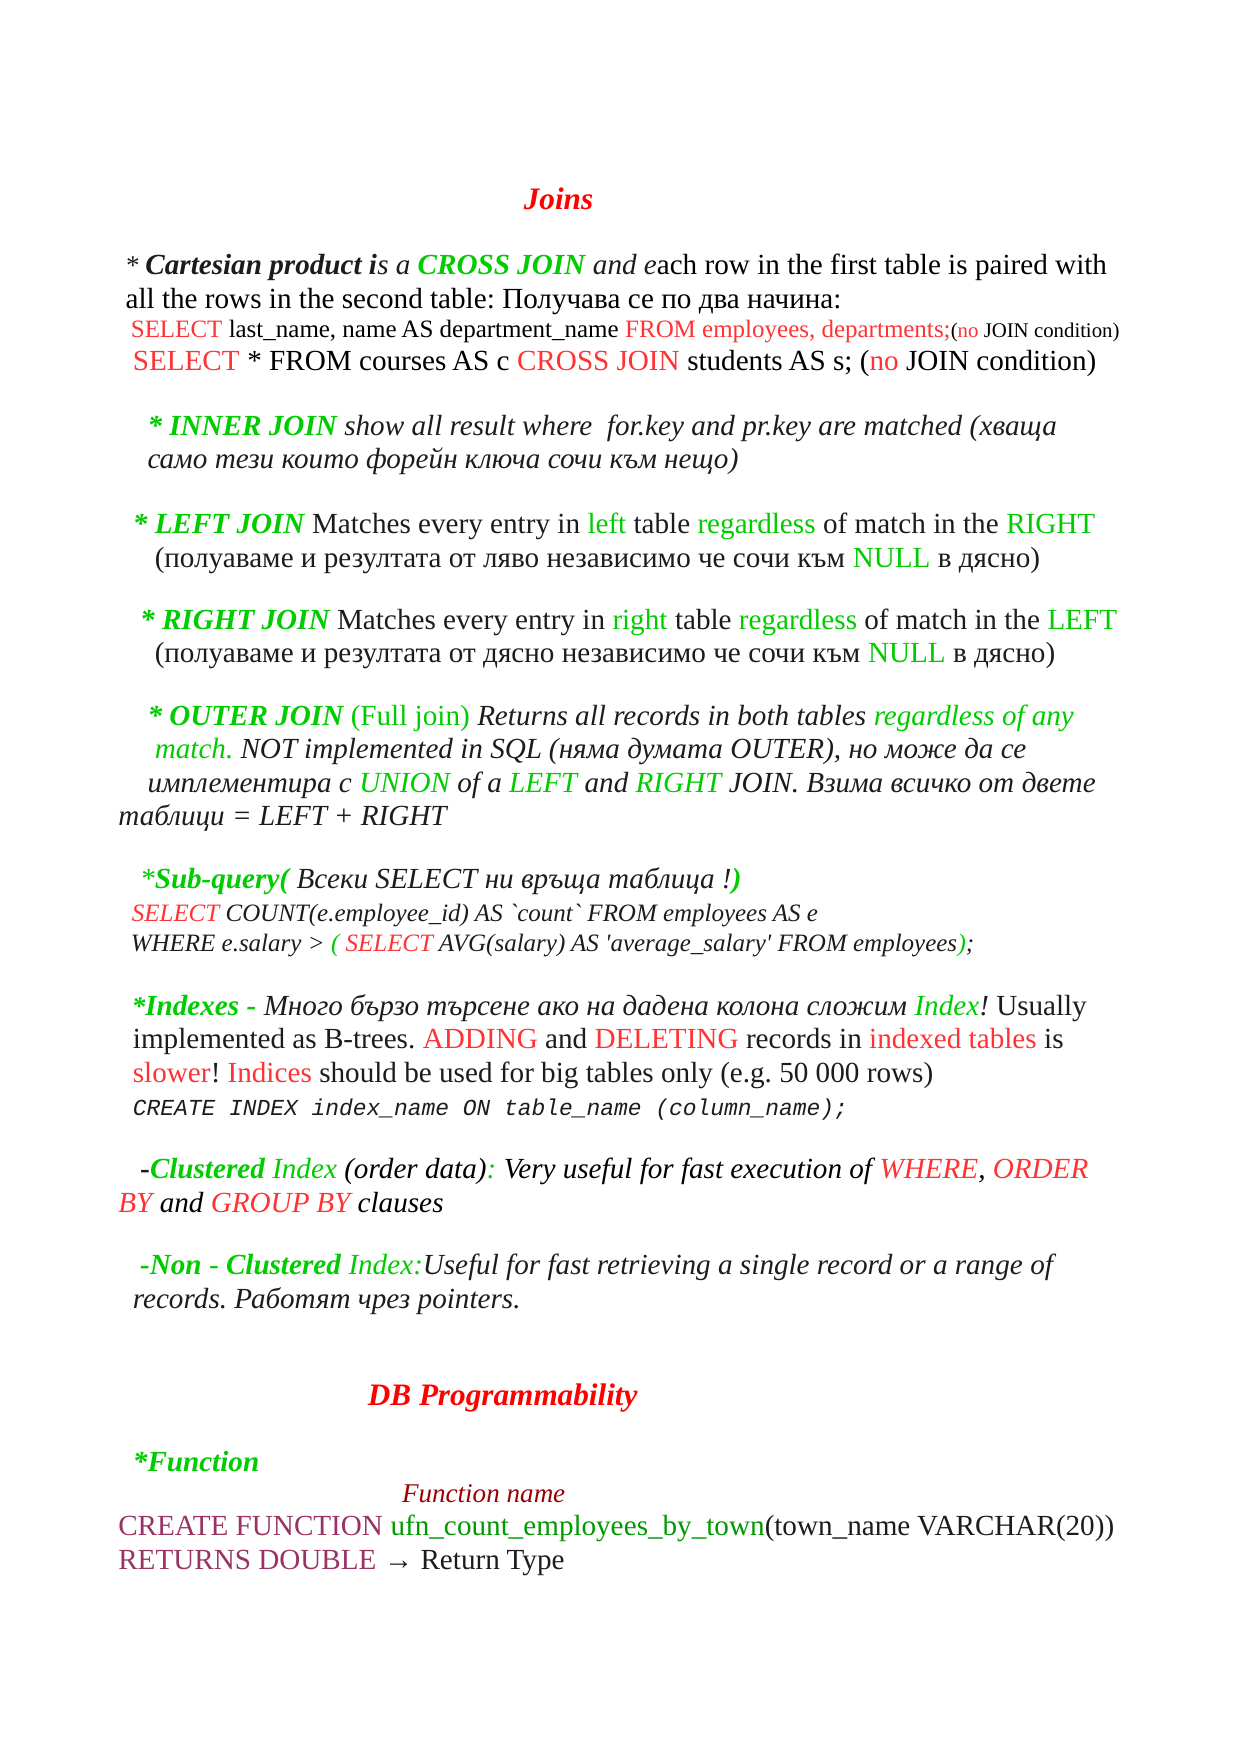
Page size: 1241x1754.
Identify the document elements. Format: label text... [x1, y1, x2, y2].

text * INNER JOIN show all result where for.key and pr.key are matched (хваща [118, 408, 1122, 442]
text -Clustered Index (order data): Very useful for fast execution of WHERE, ORDER BY and GROUP BY clauses [118, 1151, 1122, 1218]
text * OUTER JOIN (Full join) Returns all records in both tables regardless of any [118, 698, 1122, 731]
text -Non - Clustered Index:Useful for fast retrieving a single record or a range of [118, 1247, 1122, 1281]
text DB Programmability [118, 1377, 1122, 1412]
text match. NOT implemented in SQL (няма думата OUTER), но може да се [118, 731, 1122, 765]
text SELECT * FROM courses AS c CROSS JOIN students AS s; (no JOIN condition) [118, 343, 1122, 377]
text SELECT COUNT(e.employee_id) AS `count` FROM employees AS e [118, 894, 1122, 928]
text *Sub-query( Всеки SELECT ни връща таблица !) [118, 861, 1122, 894]
text CREATE FUNCTION ufn_count_employees_by_town(town_name VARCHAR(20)) [118, 1508, 1122, 1542]
text само тези които форейн ключа сочи към нещо) [118, 442, 1122, 475]
text SELECT last_name, name AS department_name FROM employees, departments;(no JOIN condition) [118, 314, 1122, 343]
text * LEFT JOIN Matches every entry in left table regardless of match in the RIGHT [118, 506, 1122, 540]
text RETURNS DOUBLE → Return Type [118, 1542, 1122, 1575]
text records. Работят чрез pointers. [118, 1281, 1122, 1314]
text (полуаваме и резултата от дясно независимо че сочи към NULL в дясно) [118, 636, 1122, 669]
text all the rows in the second table: Получава се по два начина: [118, 281, 1122, 314]
text (полуаваме и резултата от ляво независимо че сочи към NULL в дясно) [118, 540, 1122, 573]
text *Indexes - Много бързо търсене ако на дадена колона сложим Index! Usually [118, 988, 1122, 1021]
text slower! Indices should be used for big tables only (e.g. 50 000 rows) [118, 1055, 1122, 1088]
text имплементира с UNION of a LEFT and RIGHT JOIN. Взима всичко от двете таблици = LEFT + RIGHT [118, 765, 1122, 832]
text Joins [118, 180, 1122, 216]
text CREATE INDEX index_name ON table_name (column_name); [118, 1088, 1122, 1151]
text Function name [118, 1477, 1122, 1508]
text WHERE e.salary > ( SELECT AVG(salary) AS 'average_salary' FROM employees); [118, 928, 1122, 957]
text *Function [118, 1444, 1122, 1477]
text implemented as B-trees. ADDING and DELETING records in indexed tables is [118, 1021, 1122, 1055]
text * RIGHT JOIN Matches every entry in right table regardless of match in the LEFT [118, 602, 1122, 636]
text * Cartesian product is a CROSS JOIN and each row in the first table is paired with [118, 247, 1122, 281]
